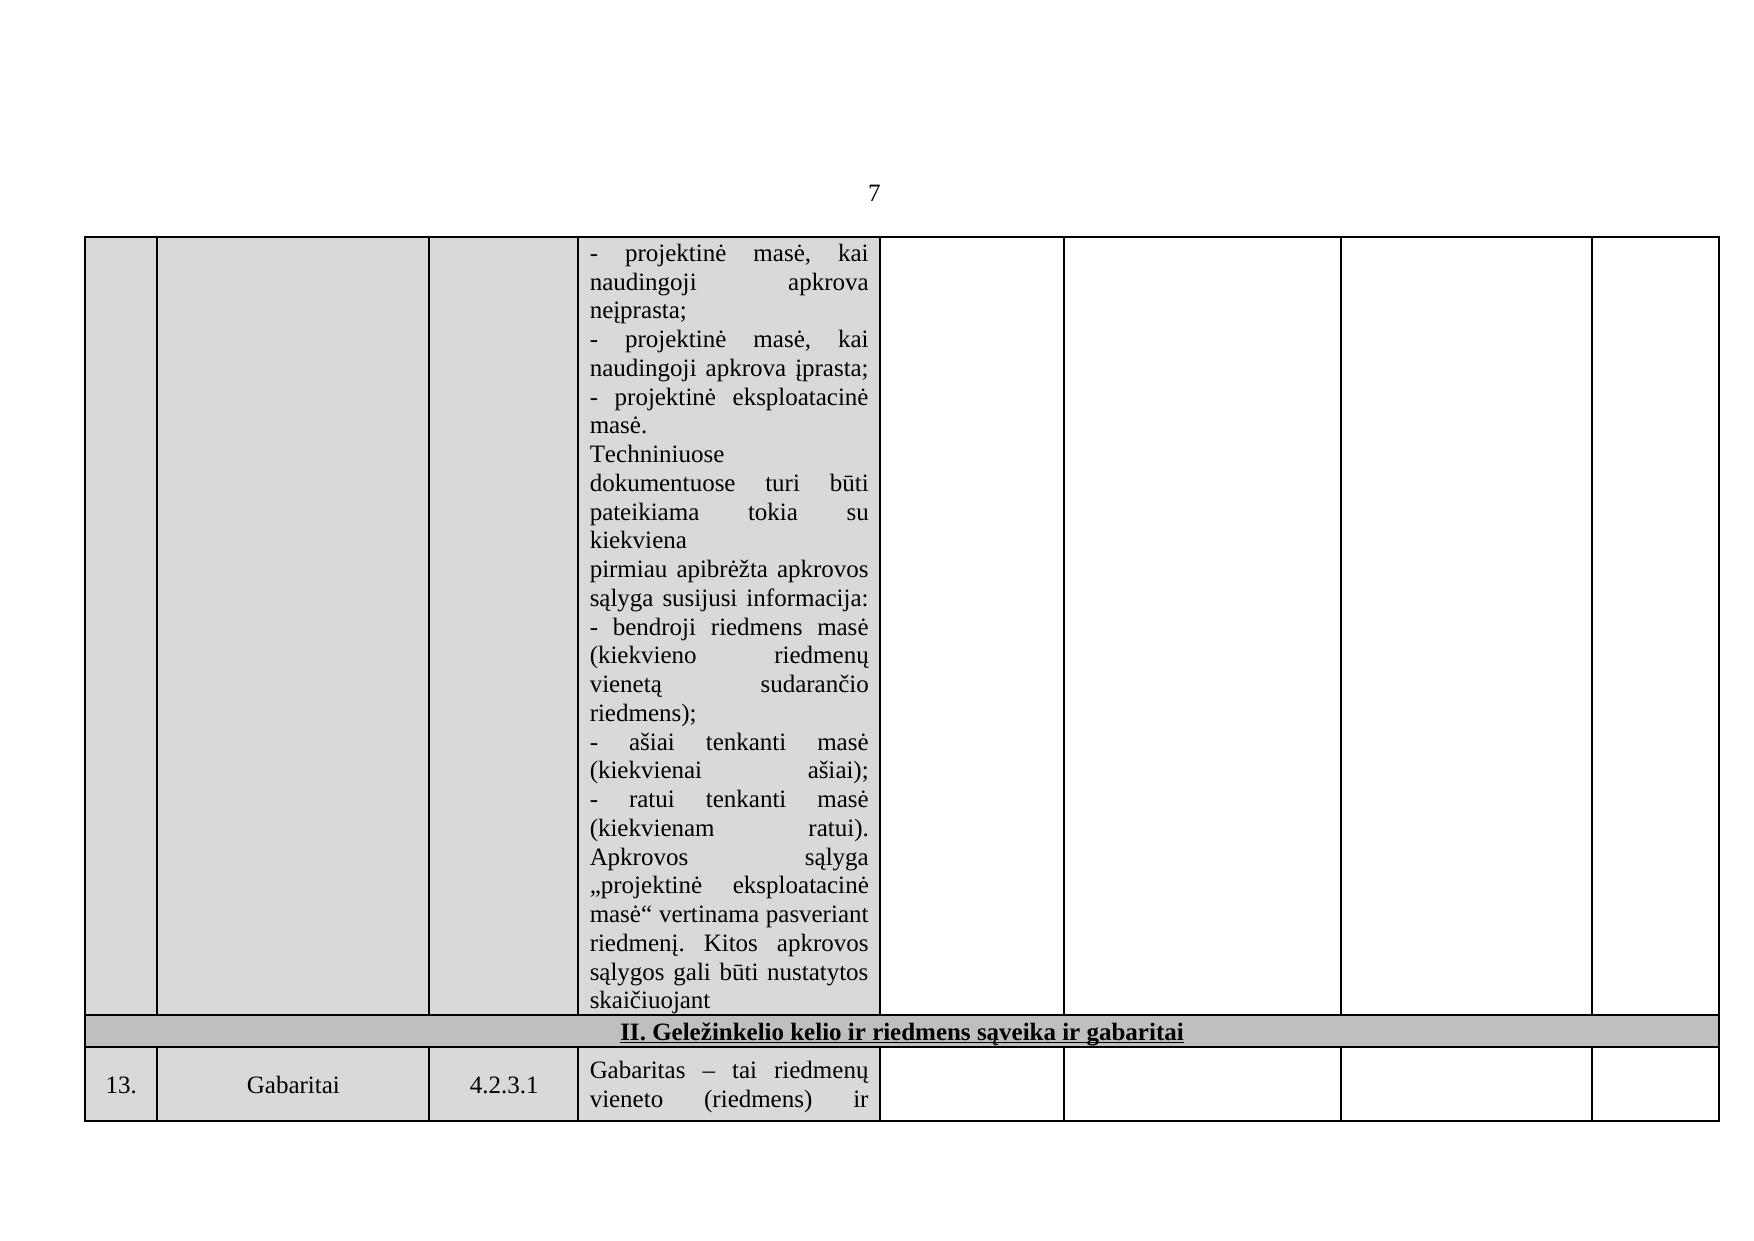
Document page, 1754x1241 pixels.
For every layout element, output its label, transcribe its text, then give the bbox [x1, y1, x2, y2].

table_cell [881, 1048, 1063, 1120]
table_cell II. Geležinkelio kelio ir riedmens sąveika ir gabaritai [86, 1016, 1718, 1046]
table_cell [158, 238, 428, 1014]
table_cell 4.2.3.1 [430, 1048, 577, 1120]
table_cell [1593, 238, 1718, 1014]
table_cell [1065, 238, 1340, 1014]
table_cell - projektinė masė, kai naudingoji apkrova neįprasta; - projektinė masė, kai naudingoji apkrova įprasta; - projektinė eksploatacinė masė. Techniniuose dokumentuose turi būti pateikiama tokia su kiekviena pirmiau apibrėžta apkrovos sąlyga susijusi informacija: - bendroji riedmens masė (kiekvieno riedmenų vienetą sudarančio riedmens); - ašiai tenkanti masė (kiekvienai ašiai); - ratui tenkanti masė (kiekvienam ratui). Apkrovos sąlyga „projektinė eksploatacinė masė“ vertinama pasveriant riedmenį. Kitos apkrovos sąlygos gali būti nustatytos skaičiuojant [579, 238, 879, 1014]
table_cell [881, 238, 1063, 1014]
table_cell 13. [86, 1048, 156, 1120]
table_cell Gabaritas – tai riedmenų vieneto (riedmens) ir [579, 1048, 879, 1120]
table_cell [1342, 1048, 1591, 1120]
table_cell [430, 238, 577, 1014]
table_cell [86, 238, 156, 1014]
table_cell [1065, 1048, 1340, 1120]
table_cell [1342, 238, 1591, 1014]
table_cell [1593, 1048, 1718, 1120]
table_cell Gabaritai [158, 1048, 428, 1120]
